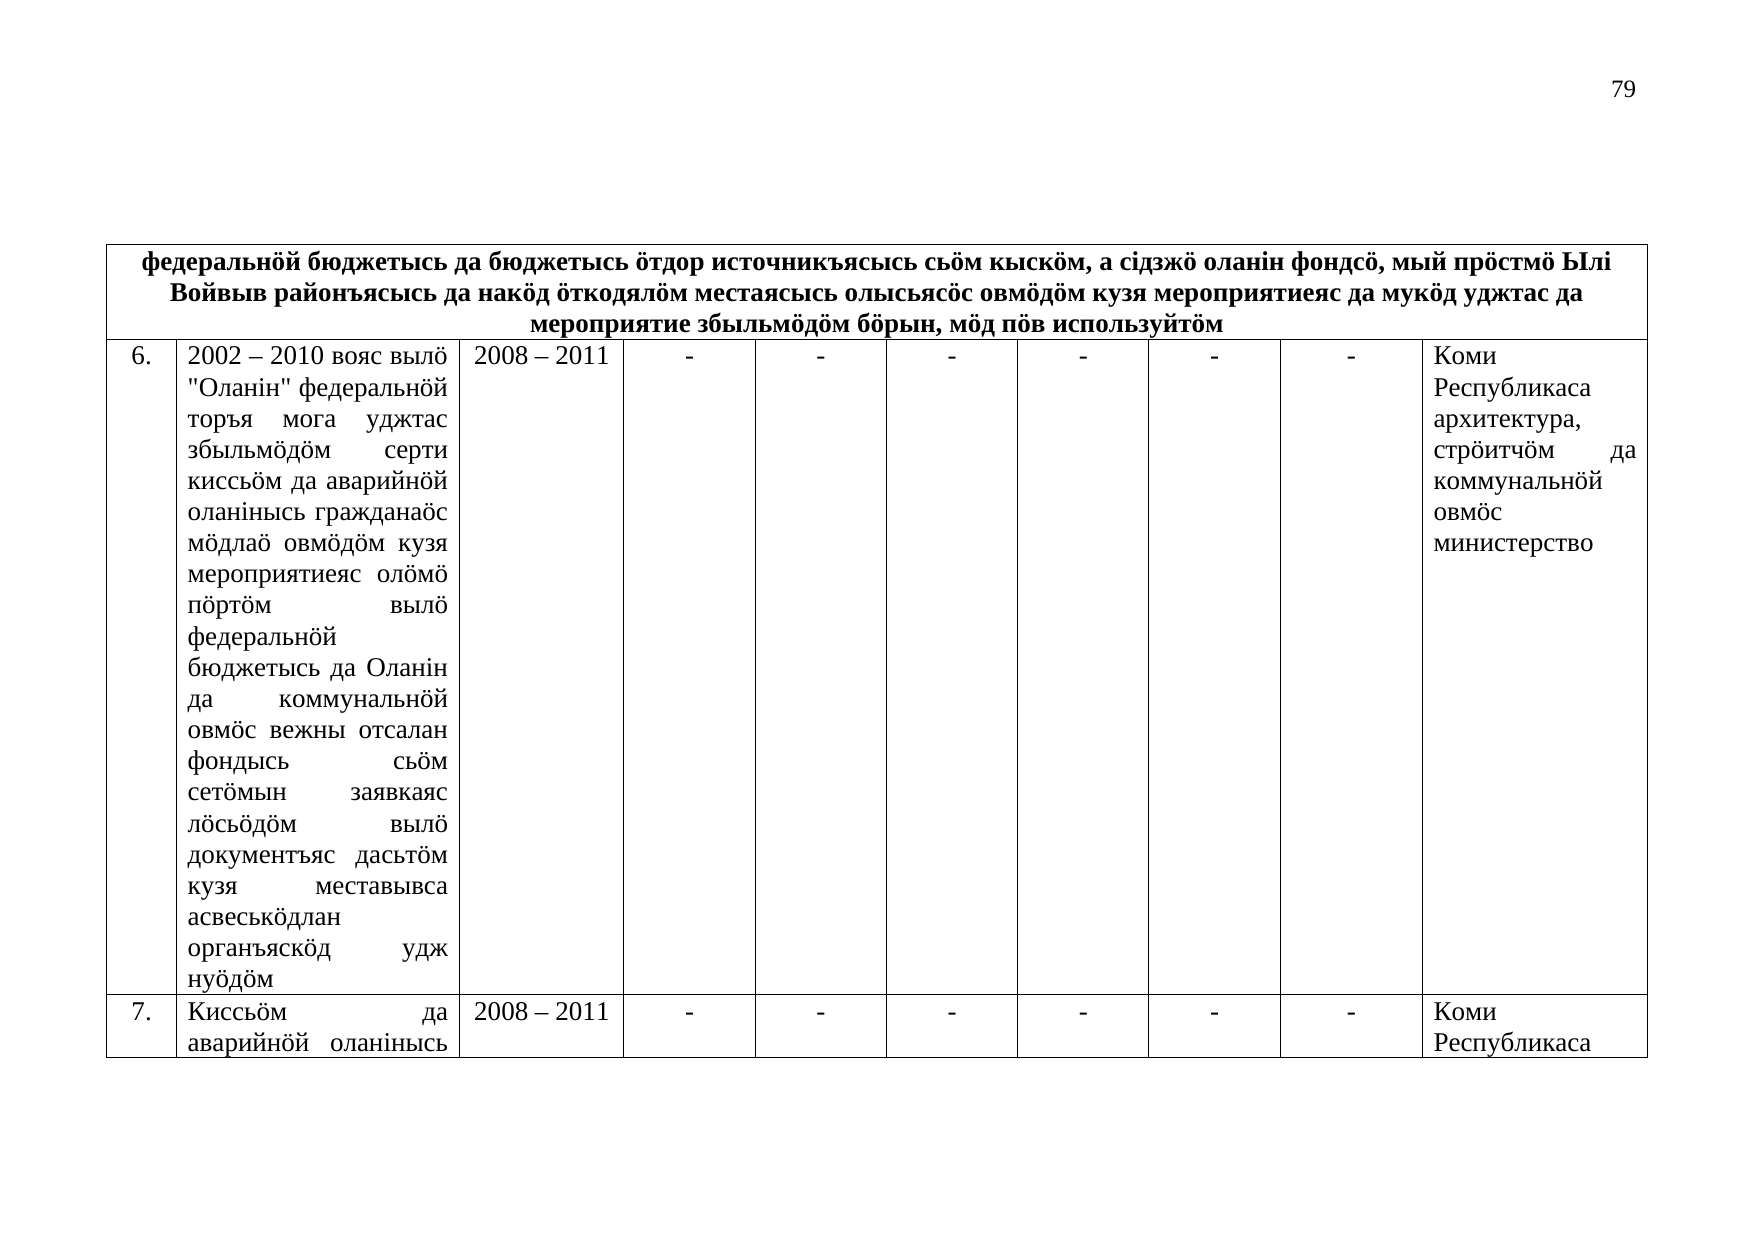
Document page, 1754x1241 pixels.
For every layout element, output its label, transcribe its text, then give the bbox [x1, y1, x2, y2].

table_cell Киссьöм да аварийнöй оланінысь [177, 995, 459, 1057]
table_cell - [756, 995, 886, 1057]
table_cell - [1018, 340, 1148, 993]
table_cell 7. [107, 995, 176, 1057]
table_cell - [624, 995, 755, 1057]
table_cell - [1281, 340, 1422, 993]
table_cell Коми Республикаса [1423, 995, 1647, 1057]
table_cell - [1281, 995, 1422, 1057]
table_cell - [1149, 995, 1280, 1057]
table_cell - [1149, 340, 1280, 993]
table_cell - [756, 340, 886, 993]
table_cell - [1018, 995, 1148, 1057]
table_cell 6. [107, 340, 176, 993]
table_cell 2002 – 2010 вояс вылö "Оланін" федеральнöй торъя мога уджтас збыльмöдöм серти киссьöм да аварийнöй оланінысь гражданаöс мöдлаö овмöдöм кузя мероприятиеяс олöмö пöртöм вылö федеральнöй бюджетысь да Оланін да коммунальнöй овмöс вежны отсалан фондысь сьöм сетöмын заявкаяс лöсьöдöм вылö документъяс дасьтöм кузя меставывса асвеськöдлан органъяскöд удж нуöдöм [177, 340, 459, 993]
table_cell 2008 – 2011 [460, 340, 623, 993]
table_cell - [887, 995, 1017, 1057]
table_cell Коми Республикаса архитектура, стрöитчöм да коммунальнöй овмöс министерство [1423, 340, 1647, 993]
table_cell - [624, 340, 755, 993]
table_cell - [887, 340, 1017, 993]
table_cell 2008 – 2011 [460, 995, 623, 1057]
table_cell федеральнöй бюджетысь да бюджетысь öтдор источникъясысь сьöм кыскöм, а сідзжö оланін фондсö, мый прöстмö Ылі Войвыв районъясысь да накöд öткодялöм местаясысь олысьясöс овмöдöм кузя мероприятиеяс да мукöд уджтас да мероприятие збыльмöдöм бöрын, мöд пöв используйтöм [107, 245, 1647, 338]
